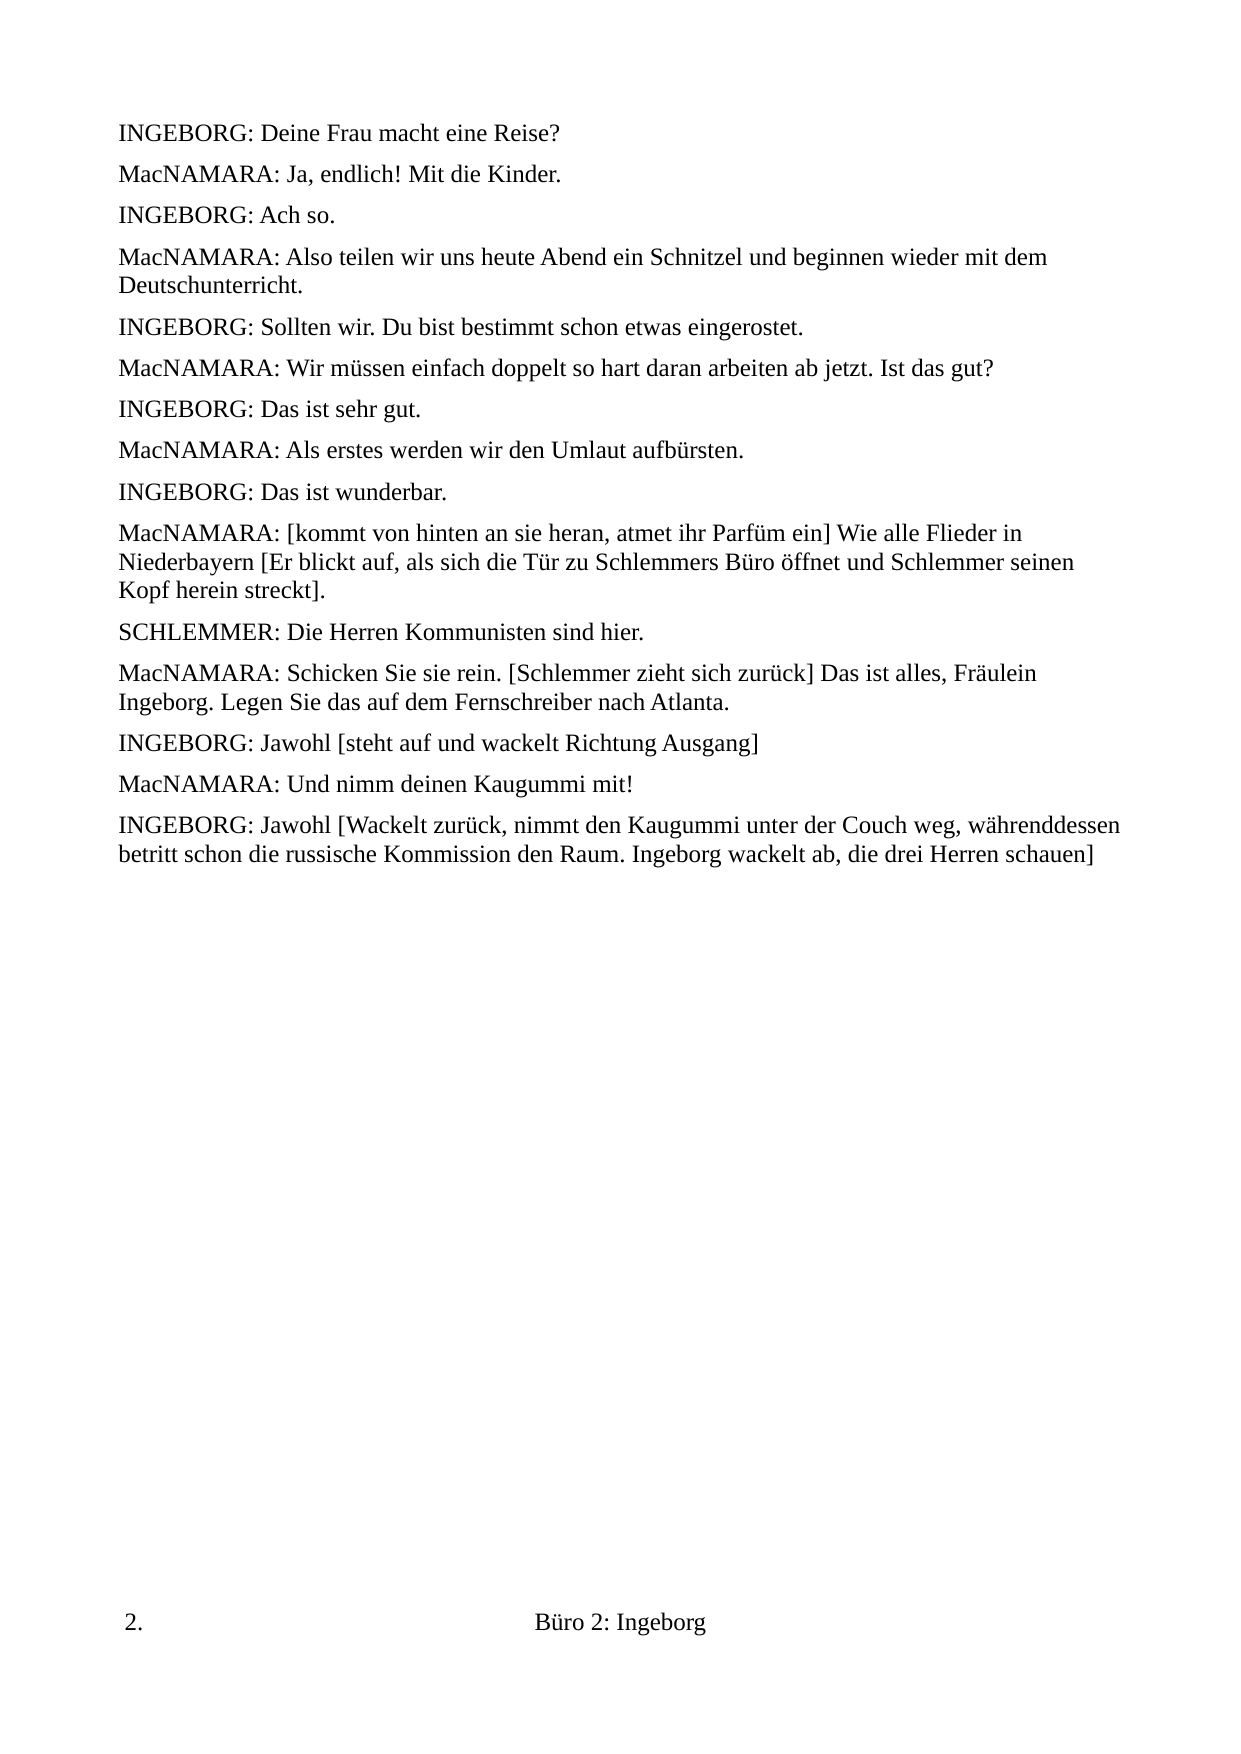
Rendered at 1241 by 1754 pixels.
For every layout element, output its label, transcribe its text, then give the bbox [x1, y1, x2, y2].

text INGEBORG: Das ist wunderbar. [118, 477, 1122, 506]
text MacNAMARA: Schicken Sie sie rein. [Schlemmer zieht sich zurück] Das ist alles, Fräulein Ingeborg. Legen Sie das auf dem Fernschreiber nach Atlanta. [118, 658, 1122, 716]
text MacNAMARA: [kommt von hinten an sie heran, atmet ihr Parfüm ein] Wie alle Flieder in Niederbayern [Er blickt auf, als sich die Tür zu Schlemmers Büro öffnet und Schlemmer seinen Kopf herein streckt]. [118, 518, 1122, 604]
text MacNAMARA: Also teilen wir uns heute Abend ein Schnitzel und beginnen wieder mit dem Deutschunterricht. [118, 242, 1122, 299]
text INGEBORG: Jawohl [Wackelt zurück, nimmt den Kaugummi unter der Couch weg, währenddessen betritt schon die russische Kommission den Raum. Ingeborg wackelt ab, die drei Herren schauen] [118, 811, 1122, 868]
text MacNAMARA: Wir müssen einfach doppelt so hart daran arbeiten ab jetzt. Ist das gut? [118, 353, 1122, 382]
text INGEBORG: Sollten wir. Du bist bestimmt schon etwas eingerostet. [118, 312, 1122, 341]
text SCHLEMMER: Die Herren Kommunisten sind hier. [118, 617, 1122, 646]
text INGEBORG: Ach so. [118, 201, 1122, 229]
text INGEBORG: Jawohl [steht auf und wackelt Richtung Ausgang] [118, 728, 1122, 757]
text MacNAMARA: Und nimm deinen Kaugummi mit! [118, 769, 1122, 798]
text INGEBORG: Deine Frau macht eine Reise? [118, 118, 1122, 147]
text MacNAMARA: Als erstes werden wir den Umlaut aufbürsten. [118, 436, 1122, 464]
text MacNAMARA: Ja, endlich! Mit die Kinder. [118, 159, 1122, 188]
text INGEBORG: Das ist sehr gut. [118, 394, 1122, 423]
